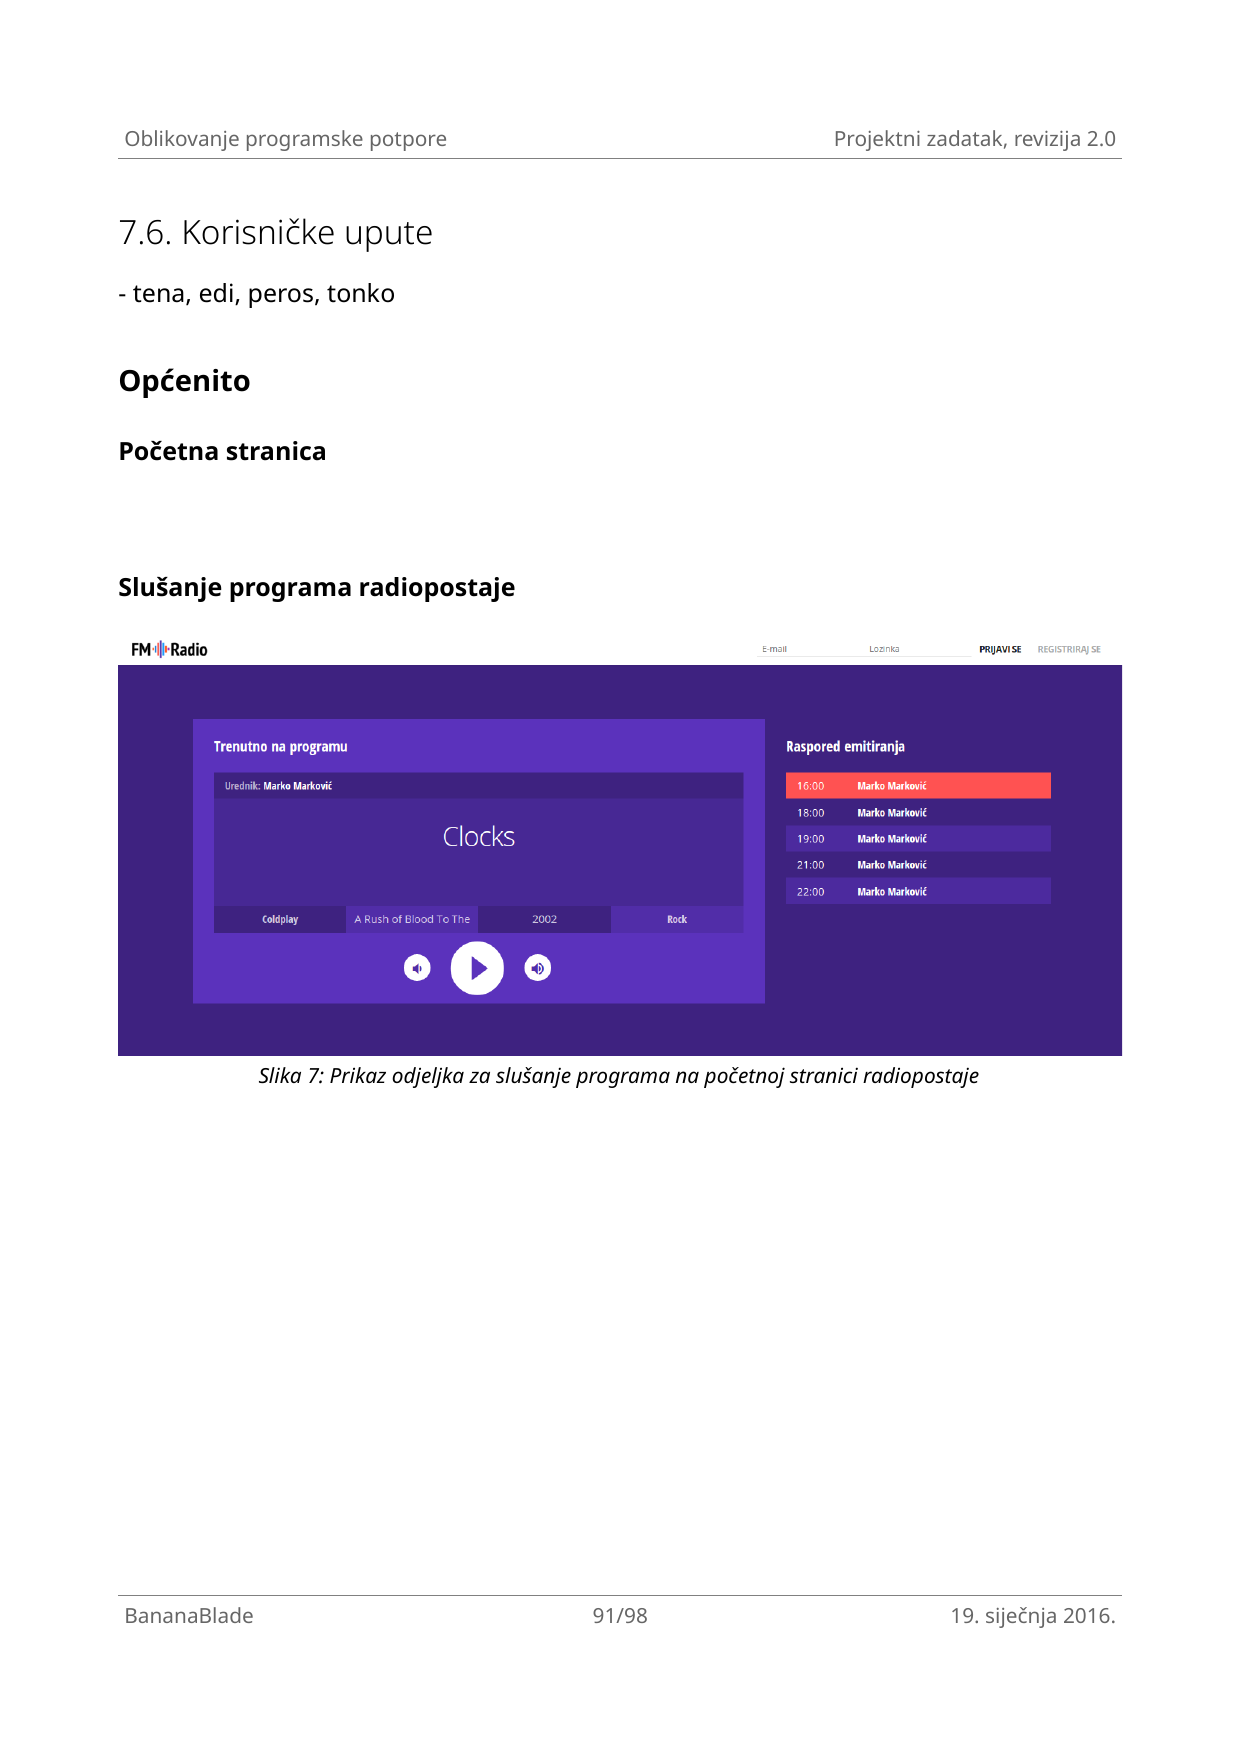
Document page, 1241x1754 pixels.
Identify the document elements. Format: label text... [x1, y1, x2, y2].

text - tena, edi, peros, tonko [118, 276, 1122, 310]
text Slika 7: Prikaz odjeljka za slušanje programa na početnoj stranici radiopostaje [118, 1056, 1122, 1090]
subtitle Općenito [118, 361, 1122, 400]
subtitle Slušanje programa radiopostaje [118, 569, 1122, 603]
picture [118, 635, 1123, 1056]
subtitle Početna stranica [118, 433, 1122, 467]
subtitle 7.6. Korisničke upute [118, 209, 1122, 254]
